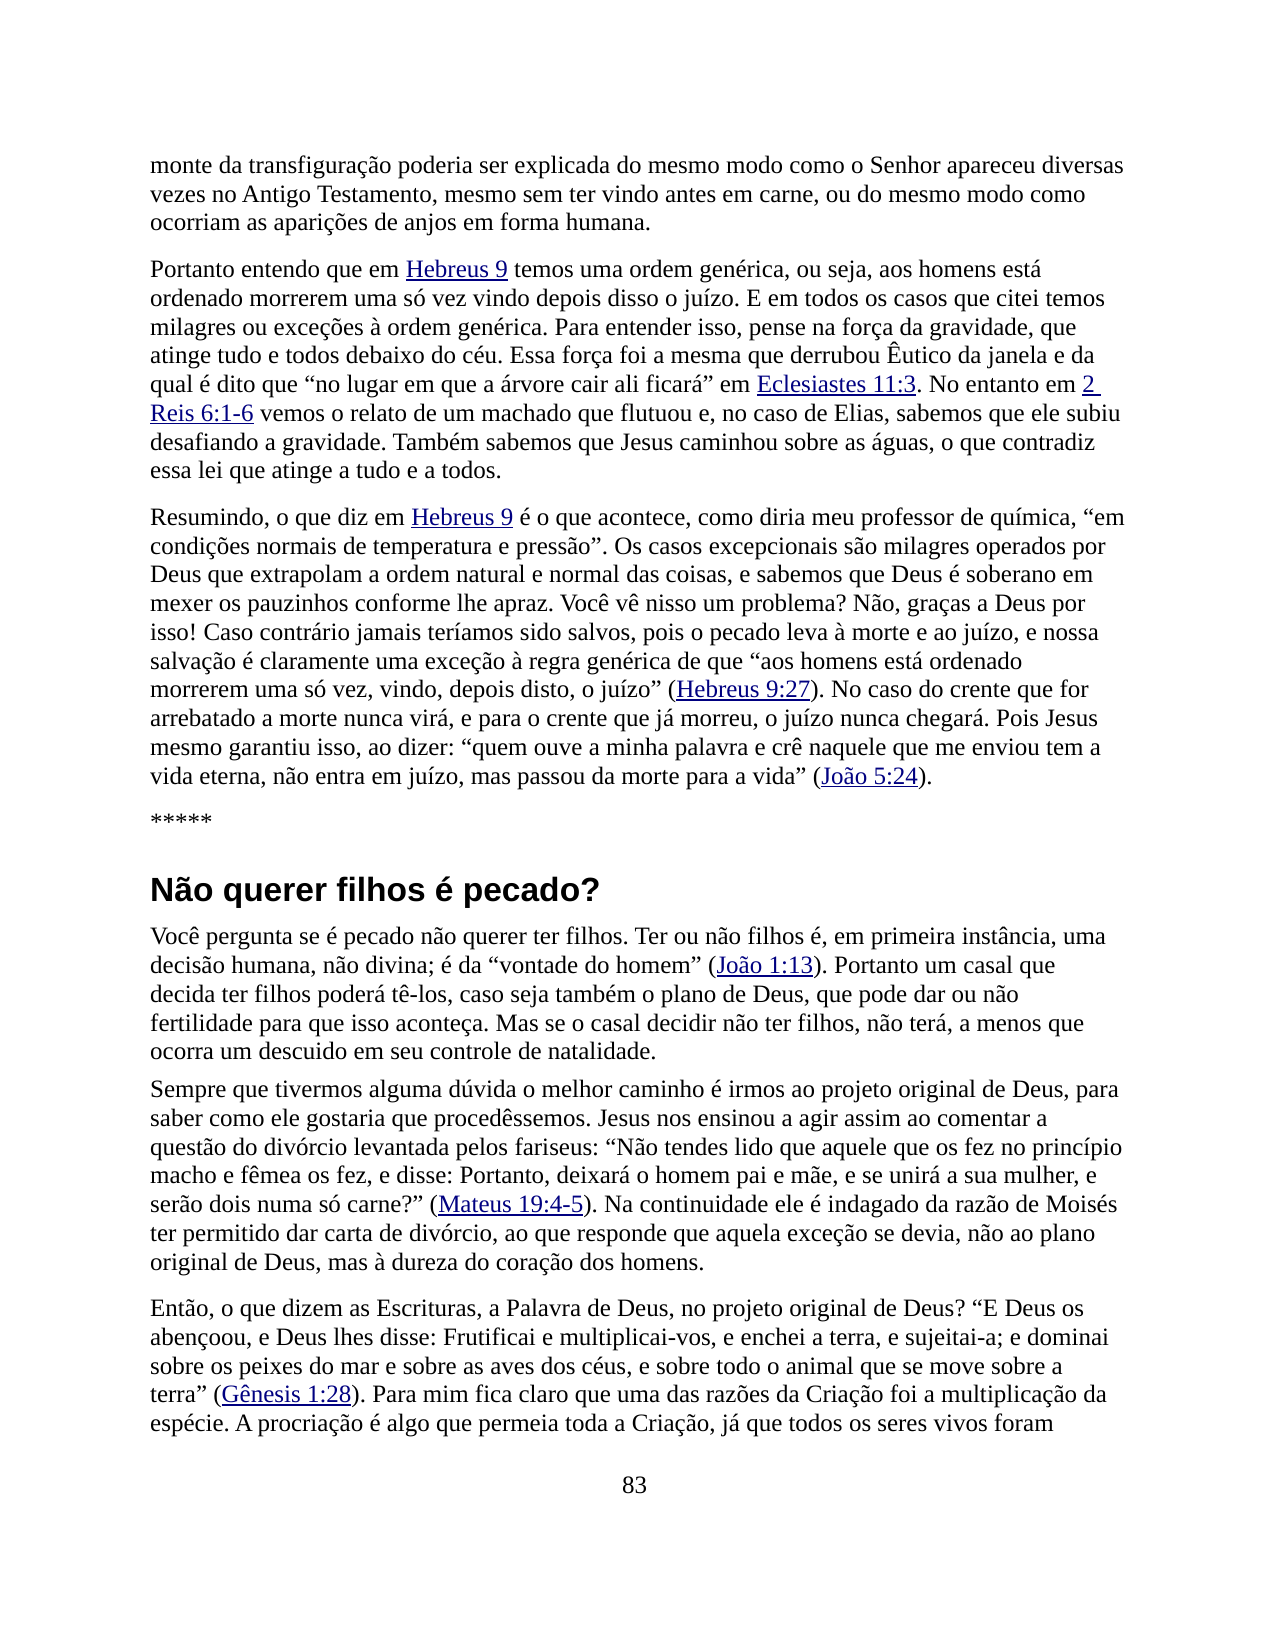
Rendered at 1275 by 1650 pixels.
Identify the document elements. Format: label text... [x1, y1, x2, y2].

text Resumindo, o que diz em Hebreus 9 é o que acontece, como diria meu professor de química, “em condições normais de temperatura e pressão”. Os casos excepcionais são milagres operados por Deus que extrapolam a ordem natural e normal das coisas, e sabemos que Deus é soberano em mexer os pauzinhos conforme lhe apraz. Você vê nisso um problema? Não, graças a Deus por isso! Caso contrário jamais teríamos sido salvos, pois o pecado leva à morte e ao juízo, e nossa salvação é claramente uma exceção à regra genérica de que “aos homens está ordenado morrerem uma só vez, vindo, depois disto, o juízo” (Hebreus 9:27). No caso do crente que for arrebatado a morte nunca virá, e para o crente que já morreu, o juízo nunca chegará. Pois Jesus mesmo garantiu isso, ao dizer: “quem ouve a minha palavra e crê naquele que me enviou tem a vida eterna, não entra em juízo, mas passou da morte para a vida” (João 5:24). [150, 502, 1125, 789]
text Você pergunta se é pecado não querer ter filhos. Ter ou não filhos é, em primeira instância, uma decisão humana, não divina; é da “vontade do homem” (João 1:13). Portanto um casal que decida ter filhos poderá tê-los, caso seja também o plano de Deus, que pode dar ou não fertilidade para que isso aconteça. Mas se o casal decidir não ter filhos, não terá, a menos que ocorra um descuido em seu controle de natalidade. [150, 921, 1125, 1065]
text Então, o que dizem as Escrituras, a Palavra de Deus, no projeto original de Deus? “E Deus os abençoou, e Deus lhes disse: Frutificai e multiplicai-vos, e enchei a terra, e sujeitai-a; e dominai sobre os peixes do mar e sobre as aves dos céus, e sobre todo o animal que se move sobre a terra” (Gênesis 1:28). Para mim fica claro que uma das razões da Criação foi a multiplicação da espécie. A procriação é algo que permeia toda a Criação, já que todos os seres vivos foram [150, 1293, 1125, 1437]
text Portanto entendo que em Hebreus 9 temos uma ordem genérica, ou seja, aos homens está ordenado morrerem uma só vez vindo depois disso o juízo. E em todos os casos que citei temos milagres ou exceções à ordem genérica. Para entender isso, pense na força da gravidade, que atinge tudo e todos debaixo do céu. Essa força foi a mesma que derrubou Êutico da janela e da qual é dito que “no lugar em que a árvore cair ali ficará” em Eclesiastes 11:3. No entanto em 2 Reis 6:1-6 vemos o relato de um machado que flutuou e, no caso de Elias, sabemos que ele subiu desafiando a gravidade. Também sabemos que Jesus caminhou sobre as águas, o que contradiz essa lei que atinge a tudo e a todos. [150, 254, 1125, 484]
text monte da transfiguração poderia ser explicada do mesmo modo como o Senhor apareceu diversas vezes no Antigo Testamento, mesmo sem ter vindo antes em carne, ou do mesmo modo como ocorriam as aparições de anjos em forma humana. [150, 150, 1125, 236]
text ***** [150, 807, 1125, 836]
text Sempre que tivermos alguma dúvida o melhor caminho é irmos ao projeto original de Deus, para saber como ele gostaria que procedêssemos. Jesus nos ensinou a agir assim ao comentar a questão do divórcio levantada pelos fariseus: “Não tendes lido que aquele que os fez no princípio macho e fêmea os fez, e disse: Portanto, deixará o homem pai e mãe, e se unirá a sua mulher, e serão dois numa só carne?” (Mateus 19:4-5). Na continuidade ele é indagado da razão de Moisés ter permitido dar carta de divórcio, ao que responde que aquela exceção se devia, não ao plano original de Deus, mas à dureza do coração dos homens. [150, 1074, 1125, 1275]
subtitle Não querer filhos é pecado? [150, 870, 1125, 909]
